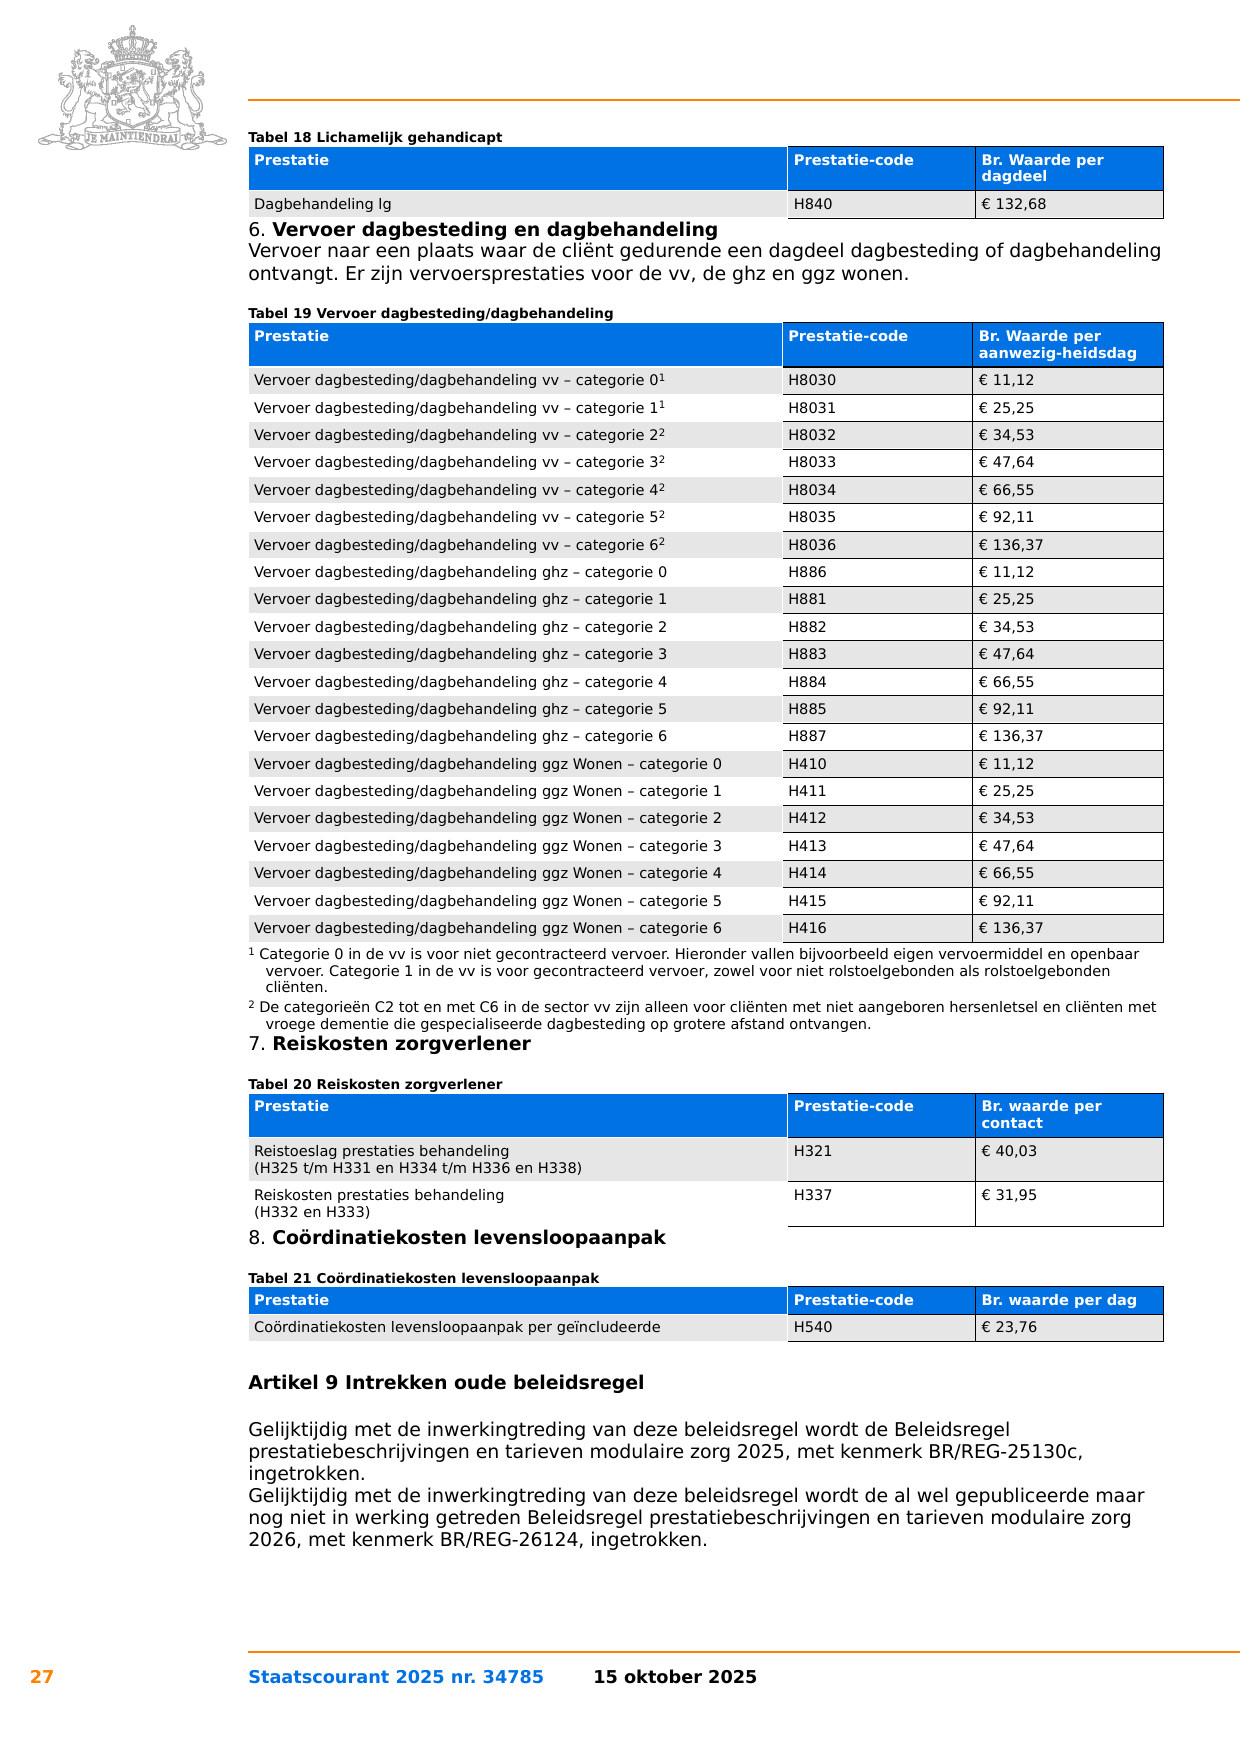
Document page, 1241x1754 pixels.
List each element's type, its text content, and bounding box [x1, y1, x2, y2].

table_cell Prestatie-code [788, 1094, 975, 1137]
table_cell Vervoer dagbesteding/dagbehandeling ghz – categorie 4 [249, 669, 782, 695]
text 7. Reiskosten zorgverlener [248, 1033, 1163, 1055]
table_cell Vervoer dagbesteding/dagbehandeling vv – categorie 32 [249, 450, 782, 476]
table_cell Vervoer dagbesteding/dagbehandeling vv – categorie 52 [249, 504, 782, 531]
table_cell Vervoer dagbesteding/dagbehandeling vv – categorie 22 [249, 422, 782, 448]
table_cell H884 [783, 669, 972, 695]
table_cell € 66,55 [973, 669, 1163, 695]
table_cell Vervoer dagbesteding/dagbehandeling ghz – categorie 1 [249, 587, 782, 613]
table_cell € 25,25 [973, 395, 1163, 421]
table_cell Vervoer dagbesteding/dagbehandeling ghz – categorie 2 [249, 614, 782, 640]
table_cell Br. waarde per contact [976, 1094, 1163, 1137]
table_header Tabel 19 Vervoer dagbesteding/dagbehandeling [248, 306, 1163, 322]
table_cell Vervoer dagbesteding/dagbehandeling vv – categorie 42 [249, 477, 782, 503]
text Gelijktijdig met de inwerkingtreding van deze beleidsregel wordt de al wel gepubliceerde maar nog niet in werking getreden Beleidsregel prestatiebeschrijvingen en tarieven modulaire zorg 2026, met kenmerk BR/REG-26124, ingetrokken. [248, 1485, 1163, 1551]
table_cell € 11,12 [973, 368, 1163, 394]
table_cell H412 [783, 806, 972, 832]
table_cell Prestatie-code [783, 323, 972, 366]
table_cell € 25,25 [973, 587, 1163, 613]
text Gelijktijdig met de inwerkingtreding van deze beleidsregel wordt de Beleidsregel prestatiebeschrijvingen en tarieven modulaire zorg 2025, met kenmerk BR/REG-25130c, ingetrokken. [248, 1419, 1163, 1485]
text Vervoer naar een plaats waar de cliënt gedurende een dagdeel dagbesteding of dagbehandeling ontvangt. Er zijn vervoersprestaties voor de vv, de ghz en ggz wonen. [248, 240, 1163, 284]
table_cell € 31,95 [976, 1182, 1163, 1226]
table_cell € 40,03 [976, 1138, 1163, 1181]
table_cell H882 [783, 614, 972, 640]
table_cell Prestatie [249, 1094, 787, 1137]
table_cell H840 [788, 191, 975, 217]
table_cell Prestatie-code [788, 1287, 975, 1314]
table_cell Vervoer dagbesteding/dagbehandeling ghz – categorie 3 [249, 641, 782, 668]
table_cell H8034 [783, 477, 972, 503]
table_header Tabel 20 Reiskosten zorgverlener [248, 1077, 1163, 1092]
table_cell H8030 [783, 368, 972, 394]
table_cell Prestatie [249, 1287, 787, 1314]
table_cell H886 [783, 559, 972, 586]
table_cell H321 [788, 1138, 975, 1181]
table_cell € 34,53 [973, 806, 1163, 832]
table_cell Vervoer dagbesteding/dagbehandeling ggz Wonen – categorie 6 [249, 915, 782, 942]
table_cell € 11,12 [973, 751, 1163, 777]
table_cell € 34,53 [973, 614, 1163, 640]
table_cell H415 [783, 888, 972, 914]
table_cell Vervoer dagbesteding/dagbehandeling ggz Wonen – categorie 0 [249, 751, 782, 777]
table_cell H337 [788, 1182, 975, 1226]
table_cell Br. Waarde per dagdeel [976, 147, 1163, 190]
table_cell Coördinatiekosten levensloopaanpak per geïncludeerde [249, 1315, 787, 1341]
table_cell Vervoer dagbesteding/dagbehandeling ggz Wonen – categorie 2 [249, 806, 782, 832]
table_cell Br. waarde per dag [976, 1287, 1163, 1314]
table_cell Vervoer dagbesteding/dagbehandeling ghz – categorie 5 [249, 696, 782, 722]
table_cell H8031 [783, 395, 972, 421]
table_cell € 23,76 [976, 1315, 1163, 1341]
table_cell Prestatie-code [788, 147, 975, 190]
table_cell € 47,64 [973, 641, 1163, 668]
table_cell H887 [783, 724, 972, 750]
table_cell Dagbehandeling lg [249, 191, 787, 217]
table_cell 1 Categorie 0 in de vv is voor niet gecontracteerd vervoer. Hieronder vallen bijvoorbeeld eigen vervoermiddel en openbaar vervoer. Categorie 1 in de vv is voor gecontracteerd vervoer, zowel voor niet rolstoelgebonden als rolstoelgebonden cliënten. 2 De categorieën C2 tot en met C6 in de sector vv zijn alleen voor cliënten met niet aangeboren hersenletsel en cliënten met vroege dementie die gespecialiseerde dagbesteding op grotere afstand ontvangen. [248, 943, 1163, 1033]
table_header Tabel 18 Lichamelijk gehandicapt [248, 130, 1163, 146]
table_cell € 34,53 [973, 422, 1163, 448]
table_cell H885 [783, 696, 972, 722]
table_cell Vervoer dagbesteding/dagbehandeling vv – categorie 11 [249, 395, 782, 421]
table_cell Vervoer dagbesteding/dagbehandeling ggz Wonen – categorie 4 [249, 861, 782, 887]
table_cell Vervoer dagbesteding/dagbehandeling ghz – categorie 0 [249, 559, 782, 586]
table_cell € 132,68 [976, 191, 1163, 217]
text 8. Coördinatiekosten levensloopaanpak [248, 1227, 1163, 1249]
picture [38, 25, 227, 150]
table_cell H8033 [783, 450, 972, 476]
table_cell H413 [783, 833, 972, 859]
table_cell € 66,55 [973, 861, 1163, 887]
table_cell H8036 [783, 532, 972, 558]
table_cell € 92,11 [973, 888, 1163, 914]
table_cell € 11,12 [973, 559, 1163, 586]
table_cell H883 [783, 641, 972, 668]
subtitle Artikel 9 Intrekken oude beleidsregel [248, 1372, 1163, 1394]
table_cell H8032 [783, 422, 972, 448]
table_cell € 47,64 [973, 833, 1163, 859]
table_cell H540 [788, 1315, 975, 1341]
table_header Tabel 21 Coördinatiekosten levensloopaanpak [248, 1271, 1163, 1286]
table_cell Reistoeslag prestaties behandeling (H325 t/m H331 en H334 t/m H336 en H338) [249, 1138, 787, 1181]
table_cell Vervoer dagbesteding/dagbehandeling ggz Wonen – categorie 1 [249, 778, 782, 805]
table_cell H411 [783, 778, 972, 805]
table_cell € 136,37 [973, 532, 1163, 558]
table_cell Vervoer dagbesteding/dagbehandeling vv – categorie 62 [249, 532, 782, 558]
table_cell Br. Waarde per aanwezig-heidsdag [973, 323, 1163, 366]
table_cell H410 [783, 751, 972, 777]
table_cell H8035 [783, 504, 972, 531]
table_cell Vervoer dagbesteding/dagbehandeling ghz – categorie 6 [249, 724, 782, 750]
table_cell Prestatie [249, 323, 782, 366]
table_cell € 136,37 [973, 724, 1163, 750]
table_cell H881 [783, 587, 972, 613]
table_cell H414 [783, 861, 972, 887]
table_cell Vervoer dagbesteding/dagbehandeling ggz Wonen – categorie 5 [249, 888, 782, 914]
table_cell € 66,55 [973, 477, 1163, 503]
table_cell Vervoer dagbesteding/dagbehandeling ggz Wonen – categorie 3 [249, 833, 782, 859]
table_cell € 92,11 [973, 696, 1163, 722]
table_cell Reiskosten prestaties behandeling (H332 en H333) [249, 1182, 787, 1226]
table_cell € 47,64 [973, 450, 1163, 476]
table_cell € 92,11 [973, 504, 1163, 531]
table_cell Vervoer dagbesteding/dagbehandeling vv – categorie 01 [249, 368, 782, 394]
text 6. Vervoer dagbesteding en dagbehandeling [248, 219, 1163, 240]
table_cell € 136,37 [973, 915, 1163, 942]
table_cell Prestatie [249, 147, 787, 190]
table_cell € 25,25 [973, 778, 1163, 805]
table_cell H416 [783, 915, 972, 942]
